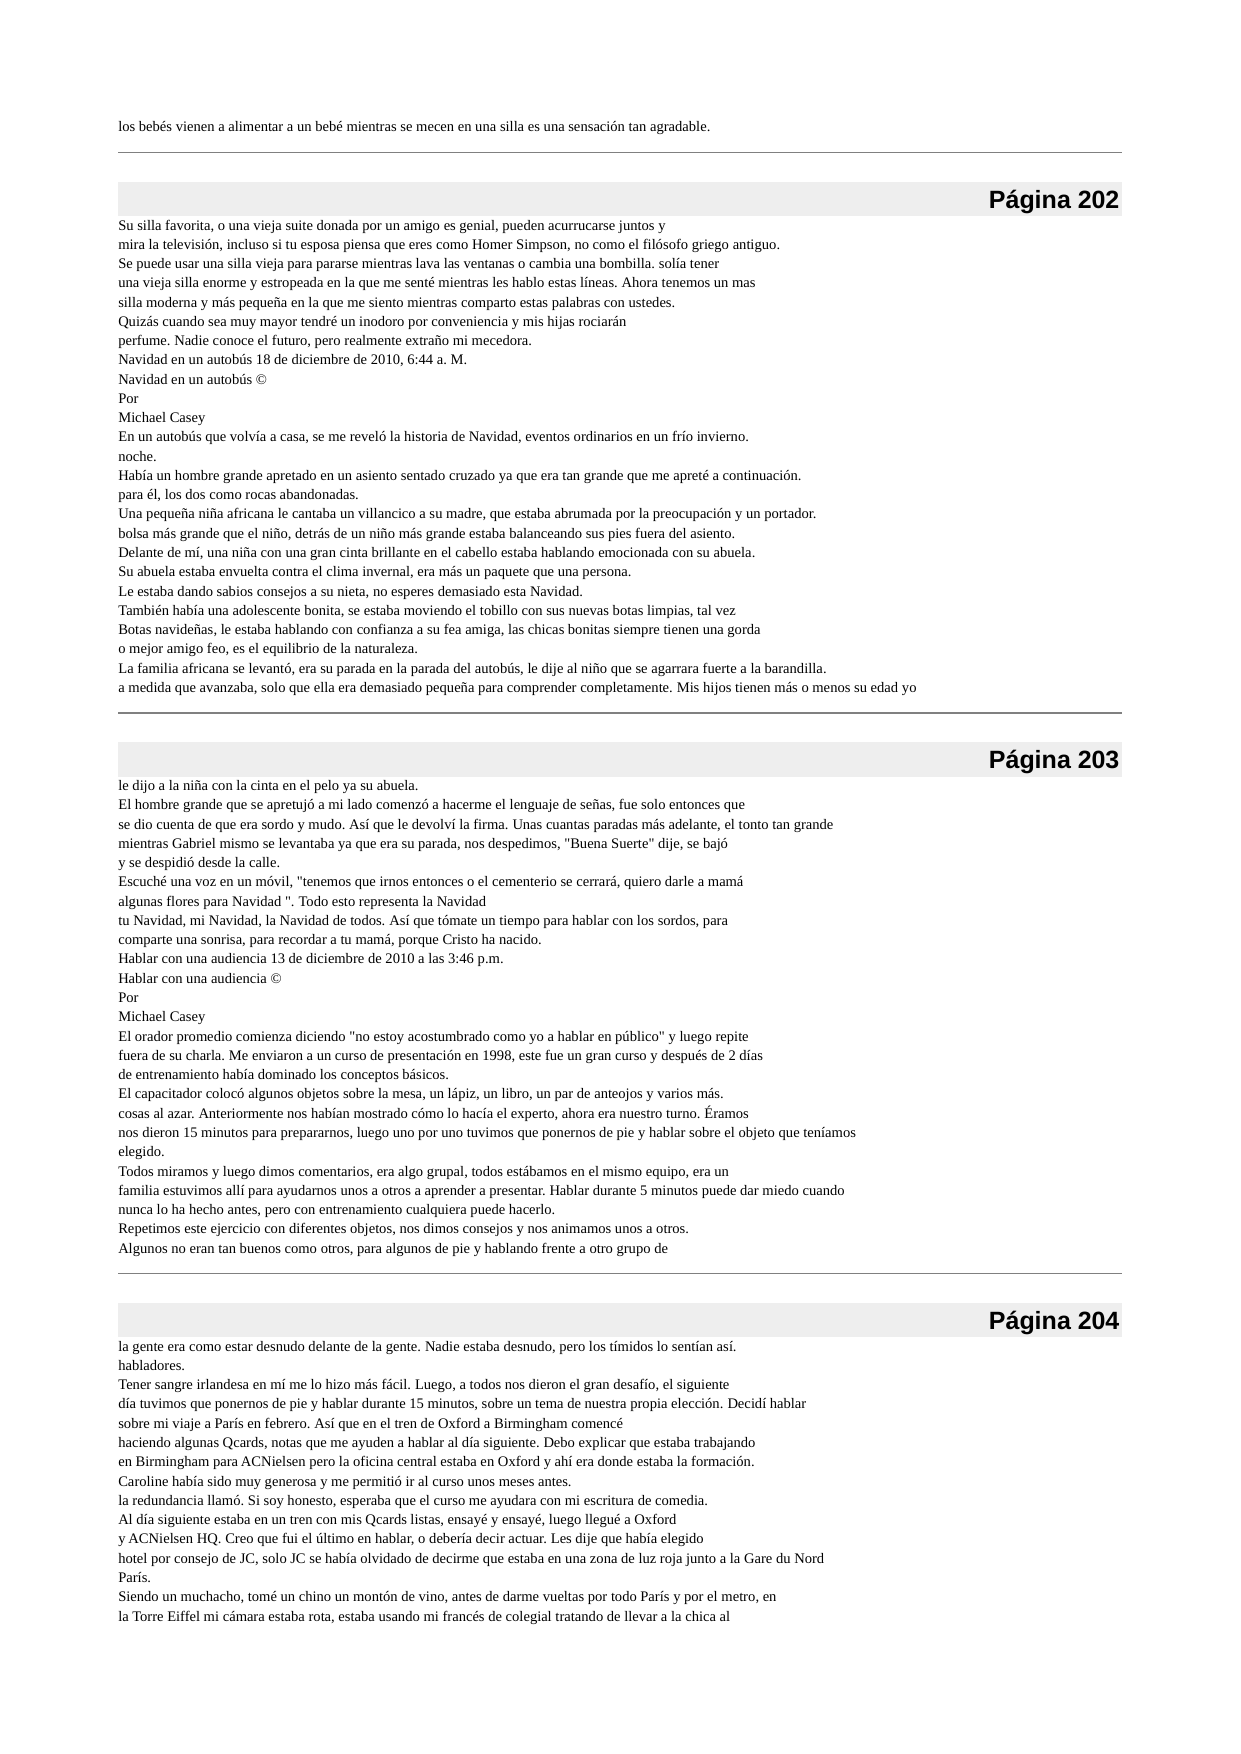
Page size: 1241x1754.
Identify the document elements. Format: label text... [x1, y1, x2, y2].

text Al día siguiente estaba en un tren con mis Qcards listas, ensayé y ensayé, luego llegué a Oxford [118, 1511, 1122, 1528]
text noche. [118, 447, 1122, 464]
text perfume. Nadie conoce el futuro, pero realmente extraño mi mecedora. [118, 332, 1122, 349]
text Hablar con una audiencia 13 de diciembre de 2010 a las 3:46 p.m. [118, 950, 1122, 967]
text la Torre Eiffel mi cámara estaba rota, estaba usando mi francés de colegial tratando de llevar a la chica al [118, 1607, 1122, 1624]
text día tuvimos que ponernos de pie y hablar durante 15 minutos, sobre un tema de nuestra propia elección. Decidí hablar [118, 1395, 1122, 1412]
text Una pequeña niña africana le cantaba un villancico a su madre, que estaba abrumada por la preocupación y un portador. [118, 505, 1122, 522]
text Su silla favorita, o una vieja suite donada por un amigo es genial, pueden acurrucarse juntos y [118, 216, 1122, 233]
text y ACNielsen HQ. Creo que fui el último en hablar, o debería decir actuar. Les dije que había elegido [118, 1530, 1122, 1547]
text Michael Casey [118, 1008, 1122, 1025]
text los bebés vienen a alimentar a un bebé mientras se mecen en una silla es una sensación tan agradable. [118, 118, 1122, 135]
text Todos miramos y luego dimos comentarios, era algo grupal, todos estábamos en el mismo equipo, era un [118, 1162, 1122, 1179]
text se dio cuenta de que era sordo y mudo. Así que le devolví la firma. Unas cuantas paradas más adelante, el tonto tan grande [118, 815, 1122, 832]
text sobre mi viaje a París en febrero. Así que en el tren de Oxford a Birmingham comencé [118, 1414, 1122, 1431]
text También había una adolescente bonita, se estaba moviendo el tobillo con sus nuevas botas limpias, tal vez [118, 602, 1122, 618]
text Michael Casey [118, 409, 1122, 426]
text o mejor amigo feo, es el equilibrio de la naturaleza. [118, 640, 1122, 657]
text Delante de mí, una niña con una gran cinta brillante en el cabello estaba hablando emocionada con su abuela. [118, 544, 1122, 561]
text Navidad en un autobús © [118, 370, 1122, 387]
text El hombre grande que se apretujó a mi lado comenzó a hacerme el lenguaje de señas, fue solo entonces que [118, 796, 1122, 813]
text en Birmingham para ACNielsen pero la oficina central estaba en Oxford y ahí era donde estaba la formación. [118, 1453, 1122, 1470]
text Tener sangre irlandesa en mí me lo hizo más fácil. Luego, a todos nos dieron el gran desafío, el siguiente [118, 1376, 1122, 1393]
text nos dieron 15 minutos para prepararnos, luego uno por uno tuvimos que ponernos de pie y hablar sobre el objeto que teníamos [118, 1124, 1122, 1141]
text silla moderna y más pequeña en la que me siento mientras comparto estas palabras con ustedes. [118, 293, 1122, 310]
text haciendo algunas Qcards, notas que me ayuden a hablar al día siguiente. Debo explicar que estaba trabajando [118, 1434, 1122, 1451]
text mientras Gabriel mismo se levantaba ya que era su parada, nos despedimos, "Buena Suerte" dije, se bajó [118, 835, 1122, 851]
text comparte una sonrisa, para recordar a tu mamá, porque Cristo ha nacido. [118, 931, 1122, 948]
text a medida que avanzaba, solo que ella era demasiado pequeña para comprender completamente. Mis hijos tienen más o menos su edad yo [118, 679, 1122, 696]
text nunca lo ha hecho antes, pero con entrenamiento cualquiera puede hacerlo. [118, 1201, 1122, 1218]
text y se despidió desde la calle. [118, 854, 1122, 871]
text Quizás cuando sea muy mayor tendré un inodoro por conveniencia y mis hijas rociarán [118, 313, 1122, 329]
text Botas navideñas, le estaba hablando con confianza a su fea amiga, las chicas bonitas siempre tienen una gorda [118, 621, 1122, 638]
table_header Página 204 [118, 1303, 1122, 1337]
text habladores. [118, 1357, 1122, 1373]
text Algunos no eran tan buenos como otros, para algunos de pie y hablando frente a otro grupo de [118, 1239, 1122, 1256]
text París. [118, 1569, 1122, 1586]
text Se puede usar una silla vieja para pararse mientras lava las ventanas o cambia una bombilla. solía tener [118, 255, 1122, 272]
text Había un hombre grande apretado en un asiento sentado cruzado ya que era tan grande que me apreté a continuación. [118, 467, 1122, 483]
table_header Página 202 [118, 182, 1122, 216]
text la gente era como estar desnudo delante de la gente. Nadie estaba desnudo, pero los tímidos lo sentían así. [118, 1337, 1122, 1354]
text El capacitador colocó algunos objetos sobre la mesa, un lápiz, un libro, un par de anteojos y varios más. [118, 1085, 1122, 1102]
text Navidad en un autobús 18 de diciembre de 2010, 6:44 a. M. [118, 351, 1122, 368]
text En un autobús que volvía a casa, se me reveló la historia de Navidad, eventos ordinarios en un frío invierno. [118, 428, 1122, 445]
text elegido. [118, 1143, 1122, 1160]
text cosas al azar. Anteriormente nos habían mostrado cómo lo hacía el experto, ahora era nuestro turno. Éramos [118, 1104, 1122, 1121]
text Hablar con una audiencia © [118, 969, 1122, 986]
text Siendo un muchacho, tomé un chino un montón de vino, antes de darme vueltas por todo París y por el metro, en [118, 1588, 1122, 1605]
text una vieja silla enorme y estropeada en la que me senté mientras les hablo estas líneas. Ahora tenemos un mas [118, 274, 1122, 291]
text tu Navidad, mi Navidad, la Navidad de todos. Así que tómate un tiempo para hablar con los sordos, para [118, 912, 1122, 928]
text mira la televisión, incluso si tu esposa piensa que eres como Homer Simpson, no como el filósofo griego antiguo. [118, 236, 1122, 252]
text Escuché una voz en un móvil, "tenemos que irnos entonces o el cementerio se cerrará, quiero darle a mamá [118, 873, 1122, 890]
text La familia africana se levantó, era su parada en la parada del autobús, le dije al niño que se agarrara fuerte a la barandilla. [118, 659, 1122, 676]
text familia estuvimos allí para ayudarnos unos a otros a aprender a presentar. Hablar durante 5 minutos puede dar miedo cuando [118, 1182, 1122, 1198]
text bolsa más grande que el niño, detrás de un niño más grande estaba balanceando sus pies fuera del asiento. [118, 524, 1122, 541]
text Por [118, 390, 1122, 406]
text Le estaba dando sabios consejos a su nieta, no esperes demasiado esta Navidad. [118, 582, 1122, 599]
text de entrenamiento había dominado los conceptos básicos. [118, 1066, 1122, 1083]
text algunas flores para Navidad ". Todo esto representa la Navidad [118, 892, 1122, 909]
text Caroline había sido muy generosa y me permitió ir al curso unos meses antes. [118, 1472, 1122, 1489]
table_header Página 203 [118, 742, 1122, 777]
text la redundancia llamó. Si soy honesto, esperaba que el curso me ayudara con mi escritura de comedia. [118, 1492, 1122, 1508]
text fuera de su charla. Me enviaron a un curso de presentación en 1998, este fue un gran curso y después de 2 días [118, 1047, 1122, 1063]
text para él, los dos como rocas abandonadas. [118, 486, 1122, 503]
text Por [118, 989, 1122, 1006]
text El orador promedio comienza diciendo "no estoy acostumbrado como yo a hablar en público" y luego repite [118, 1027, 1122, 1044]
text Su abuela estaba envuelta contra el clima invernal, era más un paquete que una persona. [118, 563, 1122, 580]
text le dijo a la niña con la cinta en el pelo ya su abuela. [118, 777, 1122, 794]
text hotel por consejo de JC, solo JC se había olvidado de decirme que estaba en una zona de luz roja junto a la Gare du Nord [118, 1549, 1122, 1566]
text Repetimos este ejercicio con diferentes objetos, nos dimos consejos y nos animamos unos a otros. [118, 1220, 1122, 1237]
